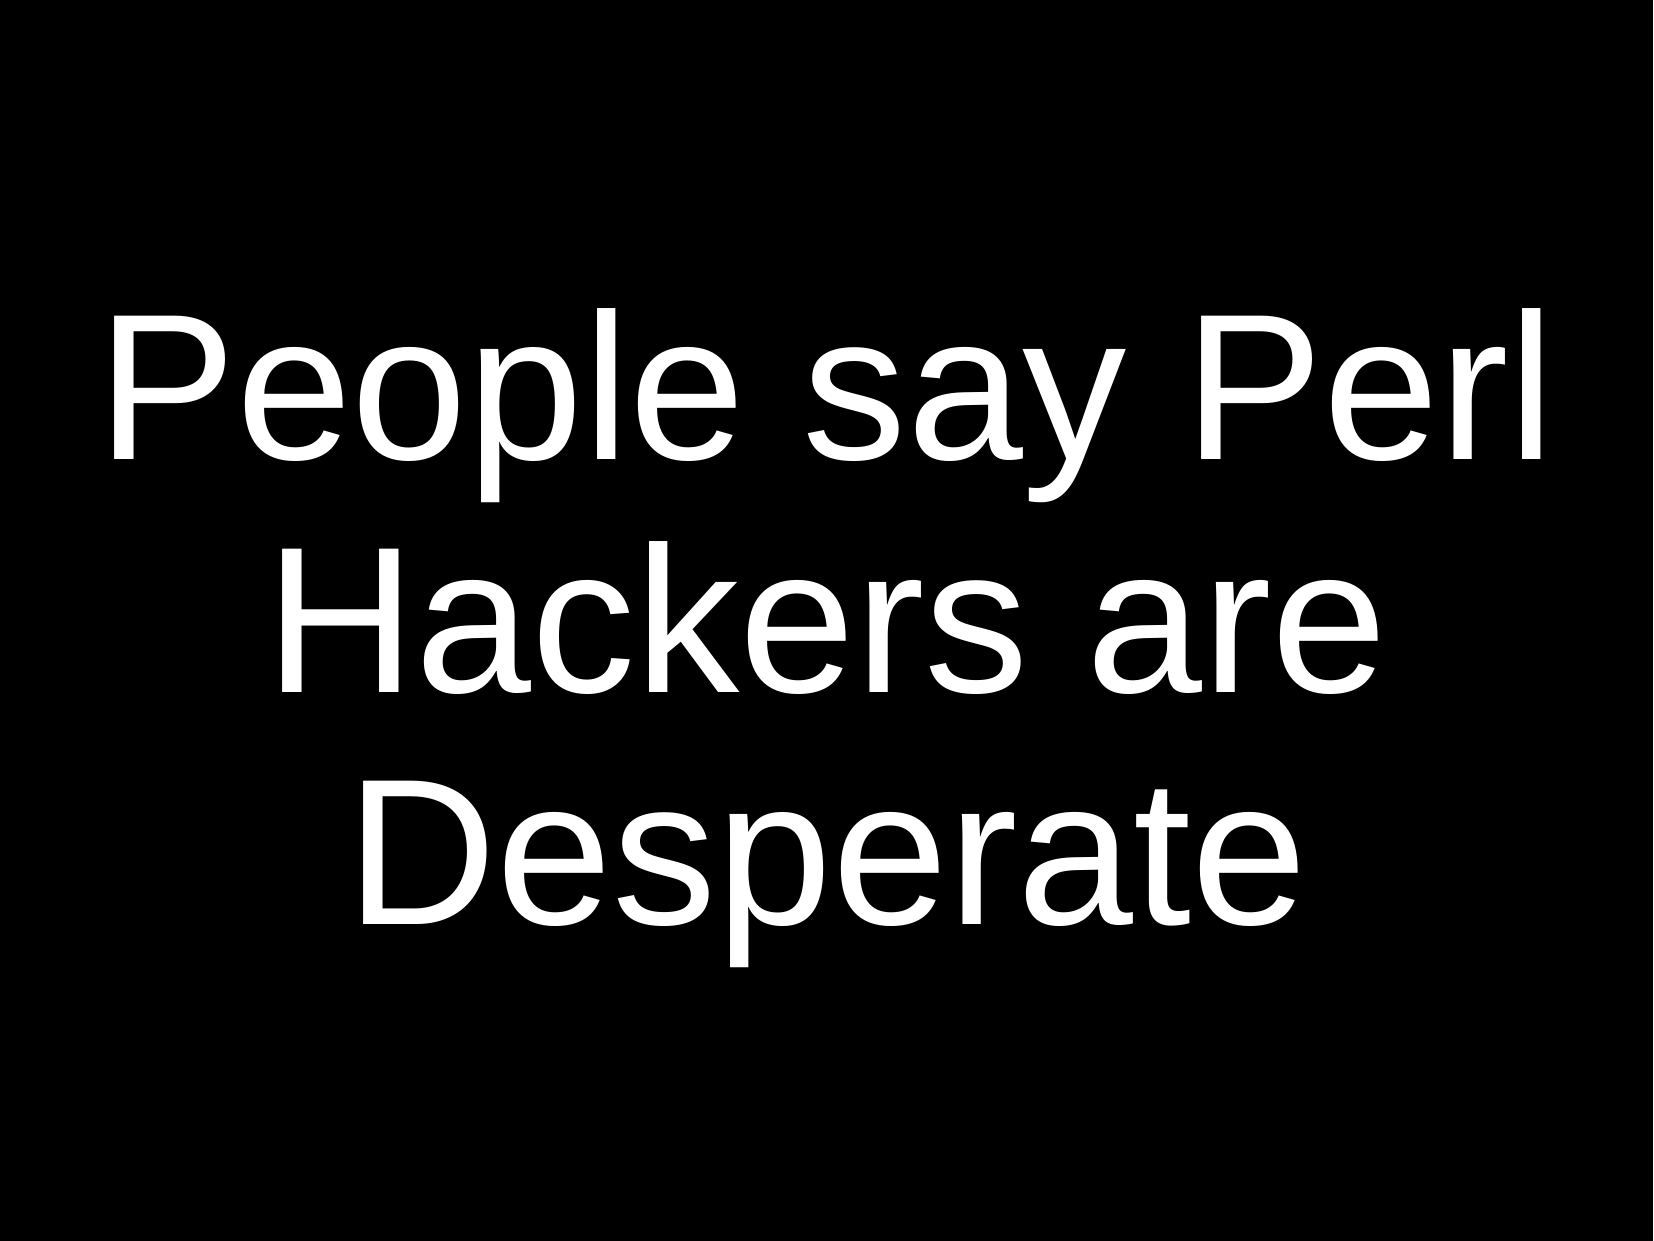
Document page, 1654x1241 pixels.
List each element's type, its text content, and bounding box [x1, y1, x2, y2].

title People say Perl Hackers are Desperate [82, 101, 1571, 1140]
